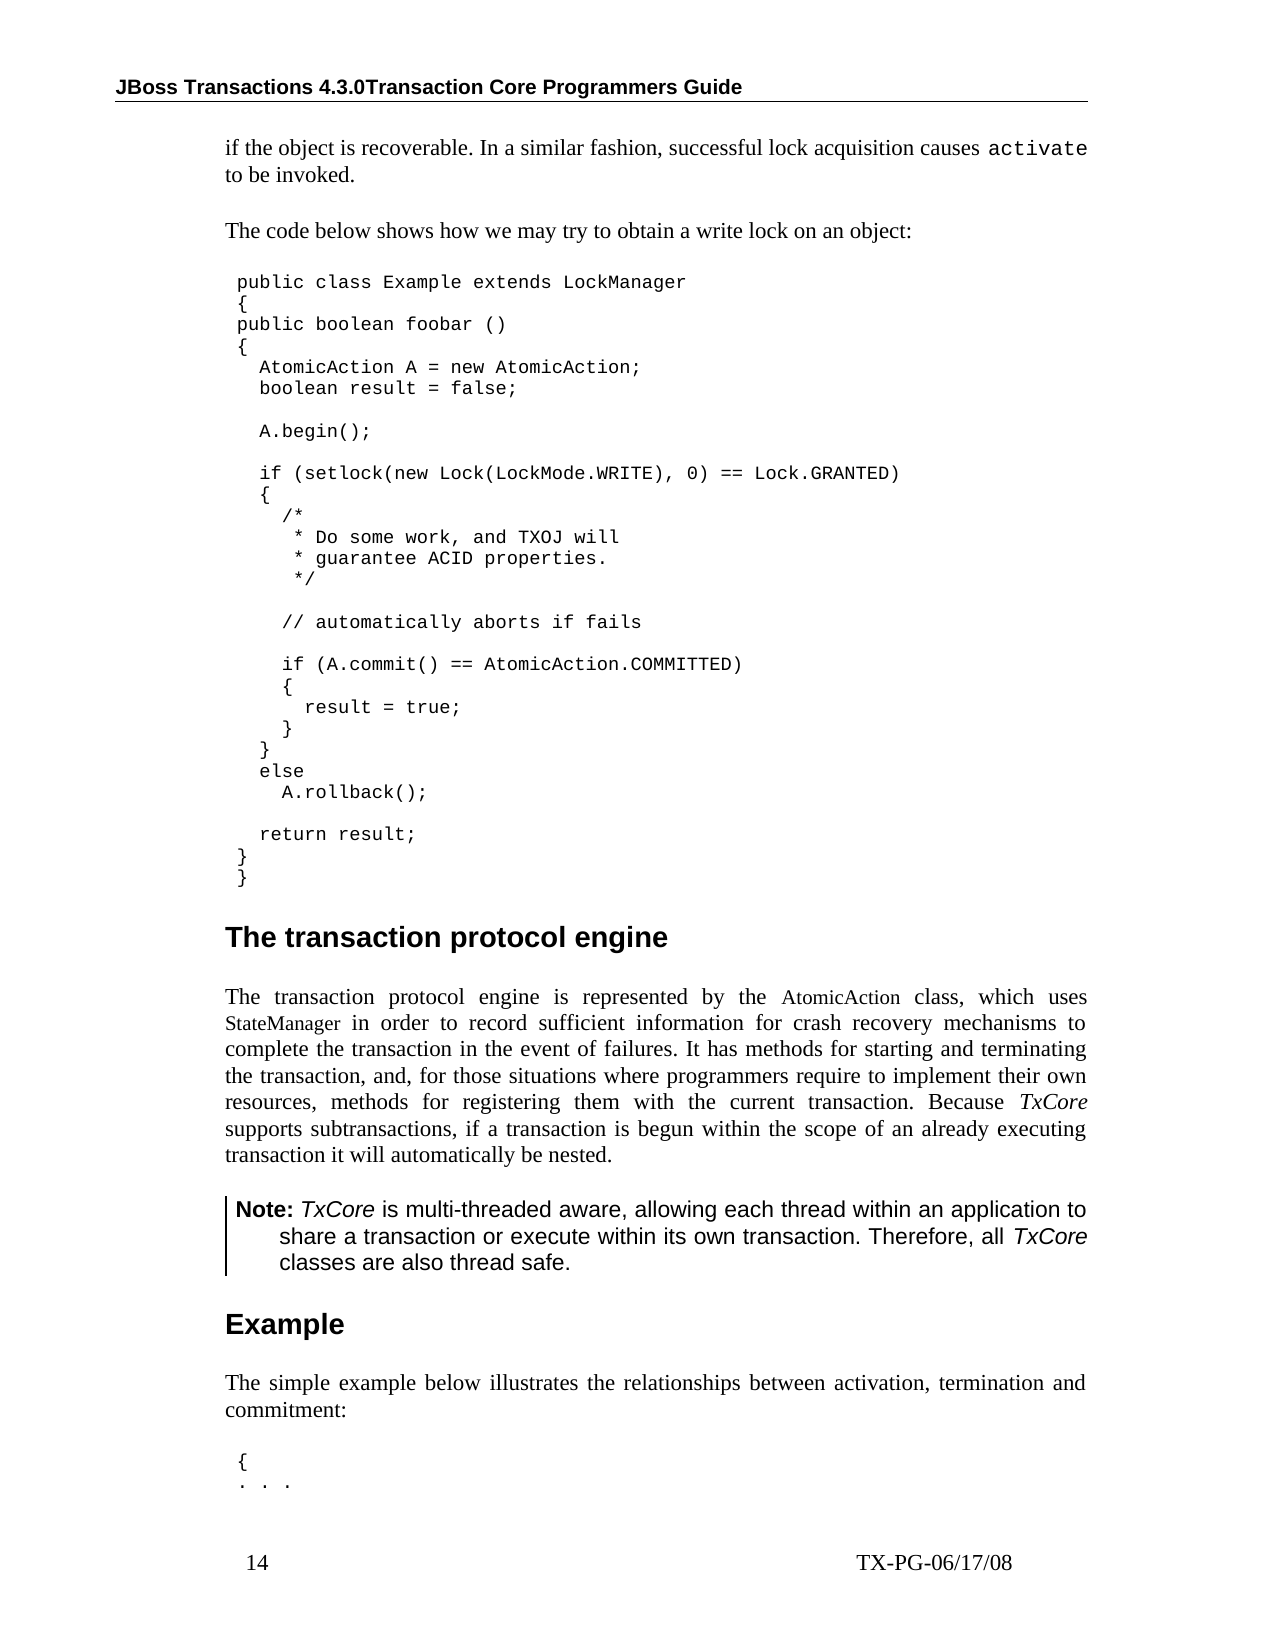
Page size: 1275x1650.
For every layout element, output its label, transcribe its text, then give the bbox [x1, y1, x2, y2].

text { . . . [237, 1451, 1088, 1494]
text public class Example extends LockManager { public boolean foobar () { AtomicAction A = new AtomicAction; boolean result = false; A.begin(); if (setlock(new Lock(LockMode.WRITE), 0) == Lock.GRANTED) { /* * Do some work, and TXOJ will * guarantee ACID properties. */ // automatically aborts if fails if (A.commit() == AtomicAction.COMMITTED) { result = true; } } else A.rollback(); return result; } } [237, 273, 1088, 889]
subtitle The transaction protocol engine [225, 920, 1088, 954]
text The code below shows how we may try to obtain a write lock on an object: [225, 217, 1088, 243]
list TxCore is multi-threaded aware, allowing each thread within an application to share a transaction or execute within its own transaction. Therefore, all TxCore classes are also thread safe. [227, 1196, 1088, 1276]
text The transaction protocol engine is represented by the AtomicAction class, which uses StateManager in order to record sufficient information for crash recovery mechanisms to complete the transaction in the event of failures. It has methods for starting and terminating the transaction, and, for those situations where programmers require to implement their own resources, methods for registering them with the current transaction. Because TxCore supports subtransactions, if a transaction is begun within the scope of an already executing transaction it will automatically be nested. [225, 983, 1088, 1167]
text if the object is recoverable. In a similar fashion, successful lock acquisition causes activate to be invoked. [225, 134, 1088, 188]
text The simple example below illustrates the relationships between activation, termination and commitment: [225, 1369, 1088, 1422]
subtitle Example [225, 1307, 1088, 1340]
